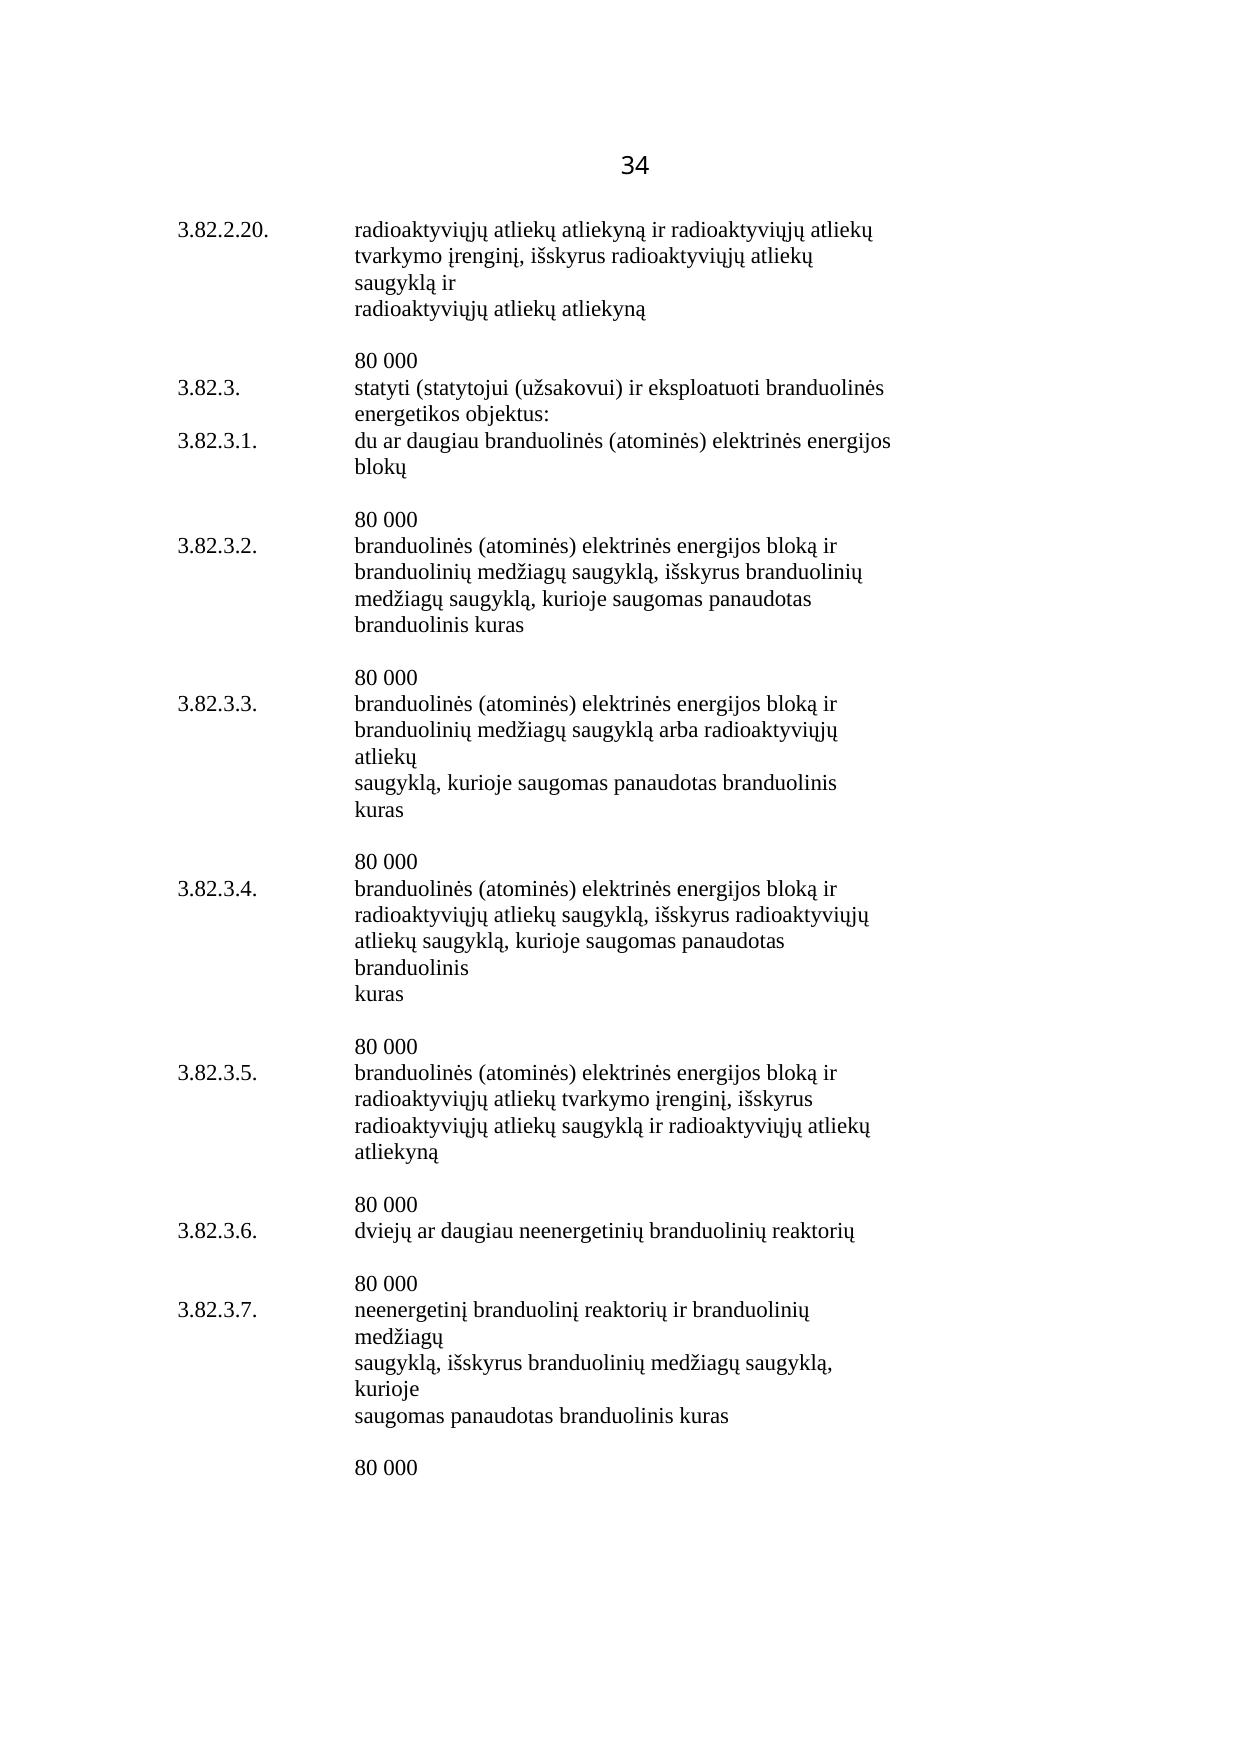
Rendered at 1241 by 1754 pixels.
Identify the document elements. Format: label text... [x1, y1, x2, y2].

text 3.82.3. statyti (statytojui (užsakovui) ir eksploatuoti branduolinės [177, 374, 892, 400]
text tvarkymo įrenginį, išskyrus radioaktyviųjų atliekų saugyklą ir [354, 242, 892, 295]
text 3.82.3.1. du ar daugiau branduolinės (atominės) elektrinės energijos [177, 427, 892, 453]
text radioaktyviųjų atliekų tvarkymo įrenginį, išskyrus [354, 1086, 892, 1112]
text branduolinių medžiagų saugyklą arba radioaktyviųjų atliekų [354, 717, 892, 769]
text atliekyną 80 000 [354, 1138, 892, 1217]
text energetikos objektus: [354, 400, 892, 427]
text branduolinis kuras 80 000 [354, 611, 892, 690]
text 3.82.3.5. branduolinės (atominės) elektrinės energijos bloką ir [177, 1059, 892, 1086]
text blokų 80 000 [354, 453, 892, 532]
text radioaktyviųjų atliekų saugyklą, išskyrus radioaktyviųjų [354, 901, 892, 927]
text 3.82.3.7. neenergetinį branduolinį reaktorių ir branduolinių medžiagų [177, 1296, 892, 1349]
text 3.82.3.3. branduolinės (atominės) elektrinės energijos bloką ir [177, 690, 892, 717]
text kuras 80 000 [354, 980, 892, 1059]
text 3.82.3.4. branduolinės (atominės) elektrinės energijos bloką ir [177, 875, 892, 901]
text medžiagų saugyklą, kurioje saugomas panaudotas [354, 585, 892, 611]
text atliekų saugyklą, kurioje saugomas panaudotas branduolinis [354, 927, 892, 980]
text radioaktyviųjų atliekų atliekyną 80 000 [354, 295, 892, 374]
text 3.82.3.2. branduolinės (atominės) elektrinės energijos bloką ir [177, 532, 892, 558]
text saugyklą, išskyrus branduolinių medžiagų saugyklą, kurioje [354, 1349, 892, 1402]
text 3.82.2.20. radioaktyviųjų atliekų atliekyną ir radioaktyviųjų atliekų [177, 216, 892, 242]
text 3.82.3.6. dviejų ar daugiau neenergetinių branduolinių reaktorių 80 000 [177, 1217, 892, 1296]
text radioaktyviųjų atliekų saugyklą ir radioaktyviųjų atliekų [354, 1112, 892, 1138]
text branduolinių medžiagų saugyklą, išskyrus branduolinių [354, 558, 892, 585]
text saugomas panaudotas branduolinis kuras 80 000 [354, 1402, 892, 1481]
text saugyklą, kurioje saugomas panaudotas branduolinis kuras 80 000 [354, 769, 892, 875]
